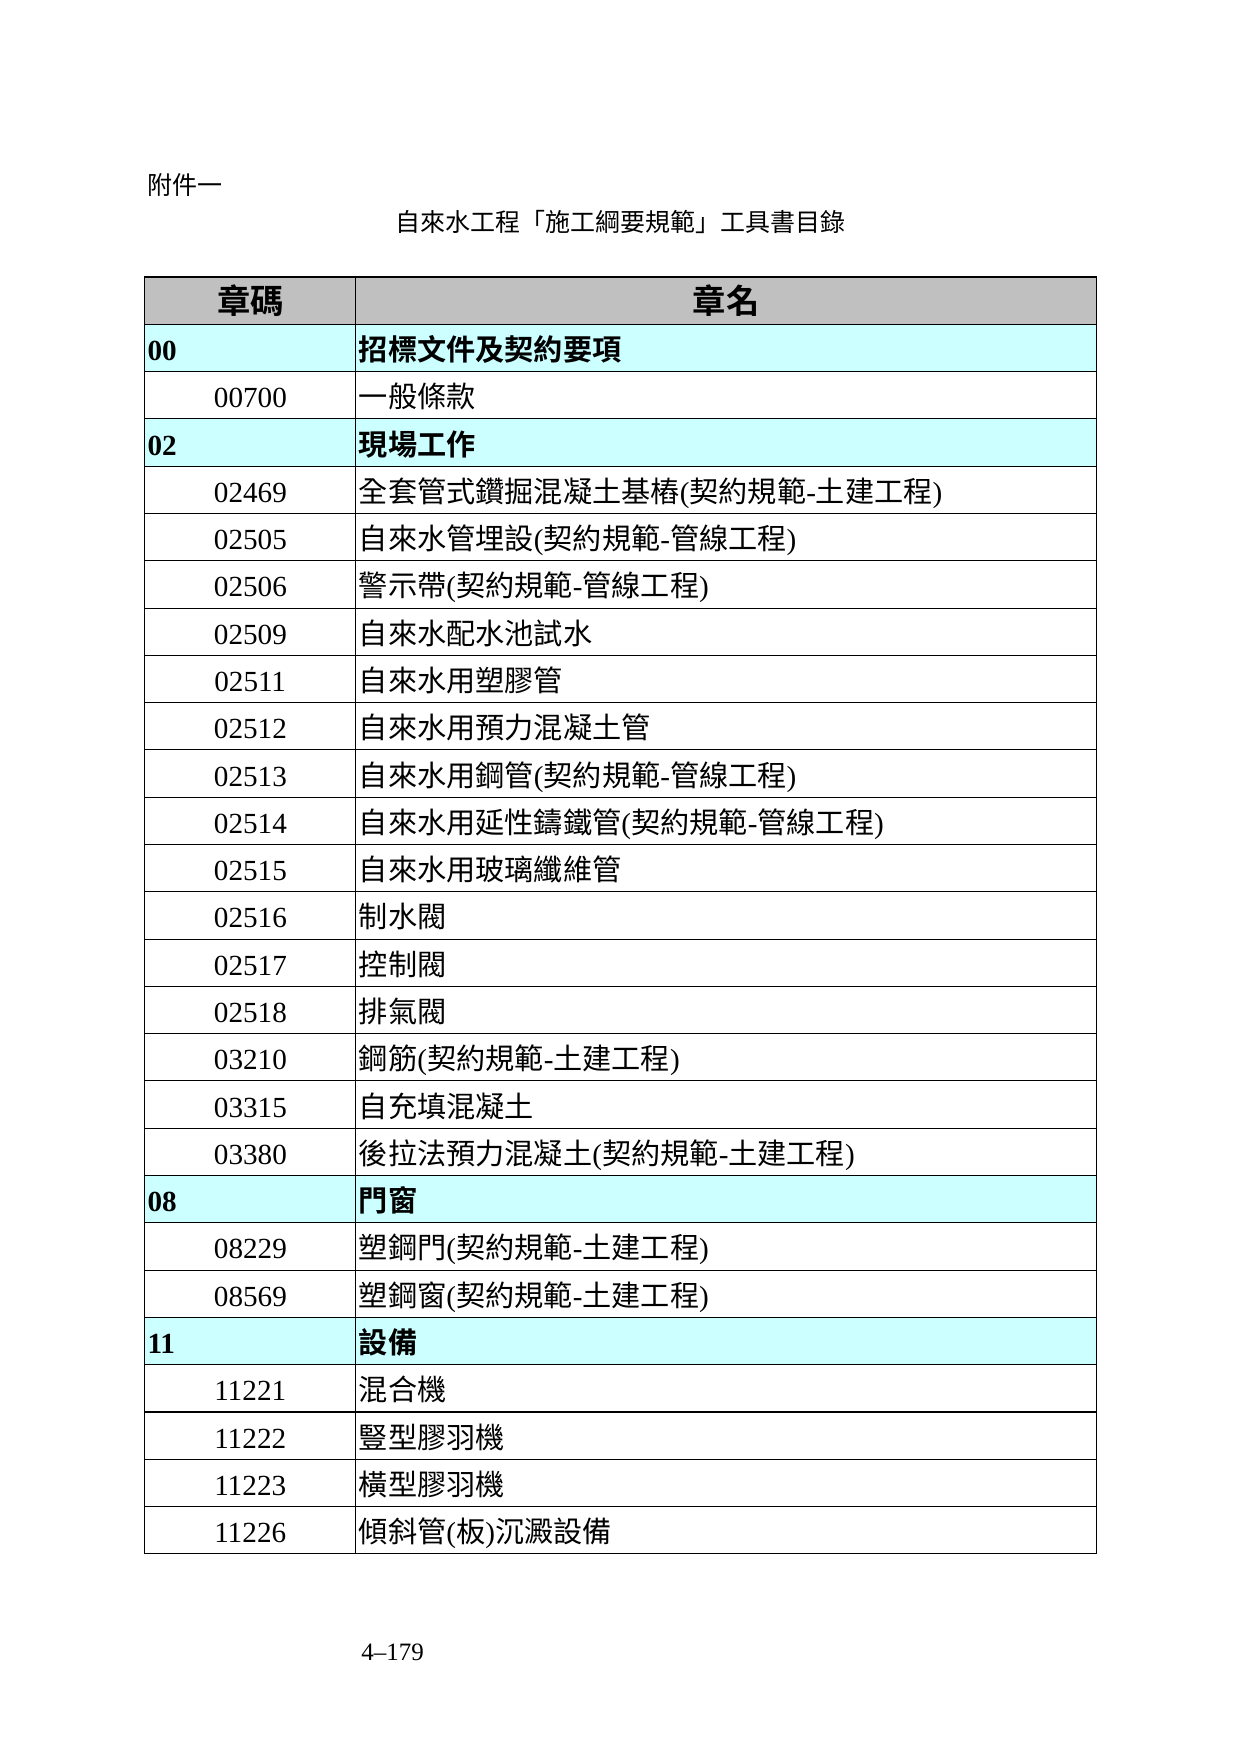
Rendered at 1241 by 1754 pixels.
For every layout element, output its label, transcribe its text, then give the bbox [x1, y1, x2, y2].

table_cell 00700 [145, 372, 355, 418]
table_cell 自來水用塑膠管 [356, 656, 1096, 702]
table_cell 02516 [145, 892, 355, 938]
table_cell 02509 [145, 609, 355, 655]
table_cell 00 [145, 325, 355, 371]
text 自來水工程「施工綱要規範」工具書目錄 [148, 202, 1092, 239]
table_cell 塑鋼窗(契約規範-土建工程) [356, 1271, 1096, 1317]
table_cell 11222 [145, 1413, 355, 1459]
table_cell 02518 [145, 987, 355, 1033]
table_cell 控制閥 [356, 940, 1096, 986]
table_header 章名 [356, 278, 1096, 324]
table_cell 自來水配水池試水 [356, 609, 1096, 655]
table_cell 02511 [145, 656, 355, 702]
table_cell 02 [145, 419, 355, 466]
table_cell 08229 [145, 1223, 355, 1269]
table_cell 02514 [145, 798, 355, 844]
table_cell 自充填混凝土 [356, 1081, 1096, 1128]
table_cell 08 [145, 1176, 355, 1222]
table_cell 02469 [145, 467, 355, 513]
table_cell 自來水用預力混凝土管 [356, 703, 1096, 749]
table_cell 傾斜管(板)沉澱設備 [356, 1507, 1096, 1553]
table_cell 門窗 [356, 1176, 1096, 1222]
table_cell 02505 [145, 514, 355, 560]
text 附件一 [148, 164, 1092, 202]
table_cell 豎型膠羽機 [356, 1413, 1096, 1459]
table_cell 設備 [356, 1318, 1096, 1364]
table_cell 招標文件及契約要項 [356, 325, 1096, 371]
table_cell 11 [145, 1318, 355, 1364]
table_cell 後拉法預力混凝土(契約規範-土建工程) [356, 1129, 1096, 1175]
table_cell 自來水用鋼管(契約規範-管線工程) [356, 750, 1096, 797]
table_cell 03210 [145, 1034, 355, 1080]
table_cell 警示帶(契約規範-管線工程) [356, 561, 1096, 607]
table_cell 塑鋼門(契約規範-土建工程) [356, 1223, 1096, 1269]
table_cell 11223 [145, 1460, 355, 1506]
table_cell 03380 [145, 1129, 355, 1175]
table_cell 08569 [145, 1271, 355, 1317]
table_cell 現場工作 [356, 419, 1096, 466]
table_cell 02515 [145, 845, 355, 891]
table_header 章碼 [145, 278, 355, 324]
table_cell 制水閥 [356, 892, 1096, 938]
table_cell 全套管式鑽掘混凝土基樁(契約規範-土建工程) [356, 467, 1096, 513]
table_cell 02513 [145, 750, 355, 797]
table_cell 02512 [145, 703, 355, 749]
table_cell 02506 [145, 561, 355, 607]
table_cell 自來水管埋設(契約規範-管線工程) [356, 514, 1096, 560]
table_cell 11221 [145, 1365, 355, 1411]
table_cell 11226 [145, 1507, 355, 1553]
table_cell 自來水用延性鑄鐵管(契約規範-管線工程) [356, 798, 1096, 844]
table_cell 一般條款 [356, 372, 1096, 418]
table_cell 排氣閥 [356, 987, 1096, 1033]
table_cell 混合機 [356, 1365, 1096, 1411]
table_cell 02517 [145, 940, 355, 986]
table_cell 自來水用玻璃纖維管 [356, 845, 1096, 891]
table_cell 橫型膠羽機 [356, 1460, 1096, 1506]
table_cell 鋼筋(契約規範-土建工程) [356, 1034, 1096, 1080]
table_cell 03315 [145, 1081, 355, 1128]
